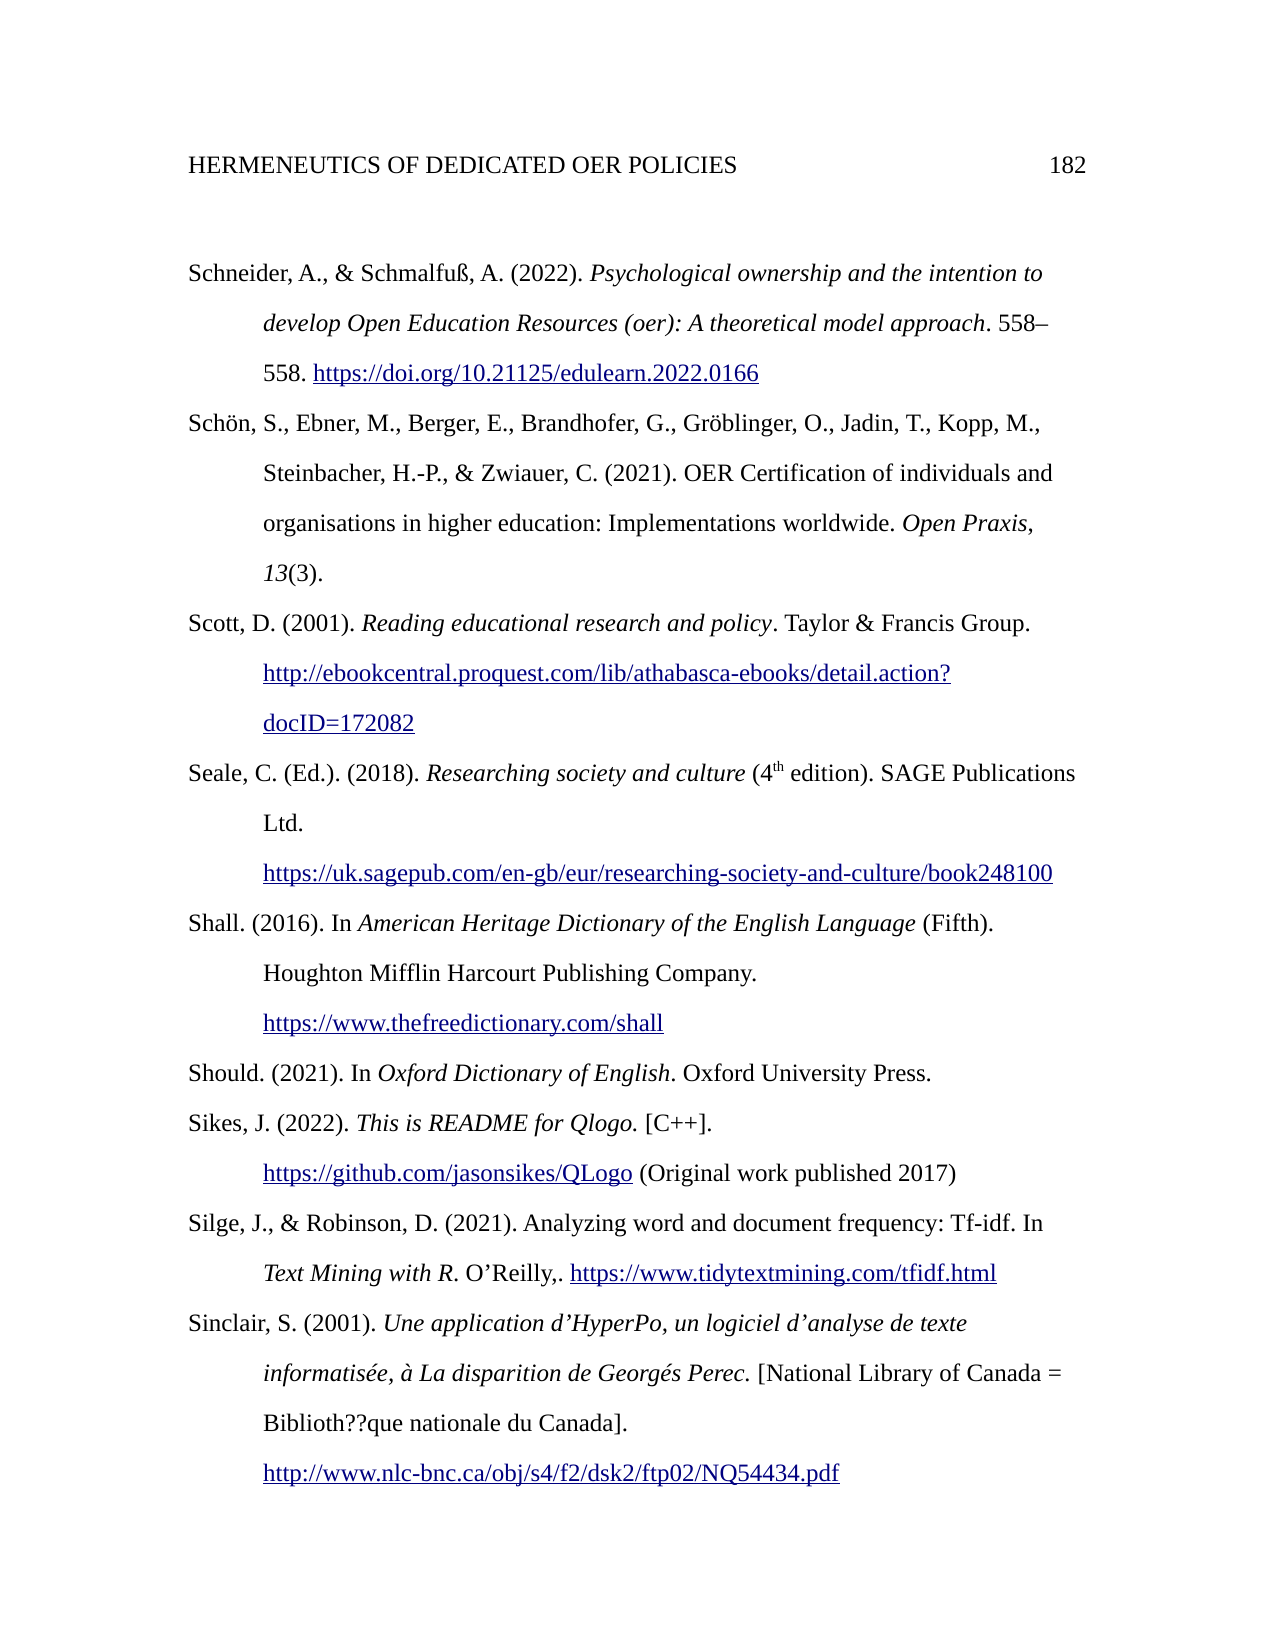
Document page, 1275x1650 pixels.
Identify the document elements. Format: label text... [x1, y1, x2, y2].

text Seale, C. (Ed.). (2018). Researching society and culture (4th edition). SAGE Publications Ltd. https://uk.sagepub.com/en-gb/eur/researching-society-and-culture/book248100 [188, 737, 1087, 887]
text Sikes, J. (2022). This is README for Qlogo. [C++]. https://github.com/jasonsikes/QLogo (Original work published 2017) [188, 1087, 1087, 1187]
text Should. (2021). In Oxford Dictionary of English. Oxford University Press. [188, 1037, 1087, 1087]
text Shall. (2016). In American Heritage Dictionary of the English Language (Fifth). Houghton Mifflin Harcourt Publishing Company. https://www.thefreedictionary.com/shall [188, 887, 1087, 1037]
text Scott, D. (2001). Reading educational research and policy. Taylor & Francis Group. http://ebookcentral.proquest.com/lib/athabasca-ebooks/detail.action?docID=172082 [188, 587, 1087, 737]
text Schön, S., Ebner, M., Berger, E., Brandhofer, G., Gröblinger, O., Jadin, T., Kopp, M., Steinbacher, H.-P., & Zwiauer, C. (2021). OER Certification of individuals and organisations in higher education: Implementations worldwide. Open Praxis, 13(3). [188, 387, 1087, 587]
text Silge, J., & Robinson, D. (2021). Analyzing word and document frequency: Tf-idf. In Text Mining with R. O’Reilly,. https://www.tidytextmining.com/tfidf.html [188, 1187, 1087, 1287]
text Schneider, A., & Schmalfuß, A. (2022). Psychological ownership and the intention to develop Open Education Resources (oer): A theoretical model approach. 558–558. https://doi.org/10.21125/edulearn.2022.0166 [188, 237, 1087, 387]
text Sinclair, S. (2001). Une application d’HyperPo, un logiciel d’analyse de texte informatisée, à La disparition de Georgés Perec. [National Library of Canada = Biblioth??que nationale du Canada]. http://www.nlc-bnc.ca/obj/s4/f2/dsk2/ftp02/NQ54434.pdf [188, 1287, 1087, 1487]
